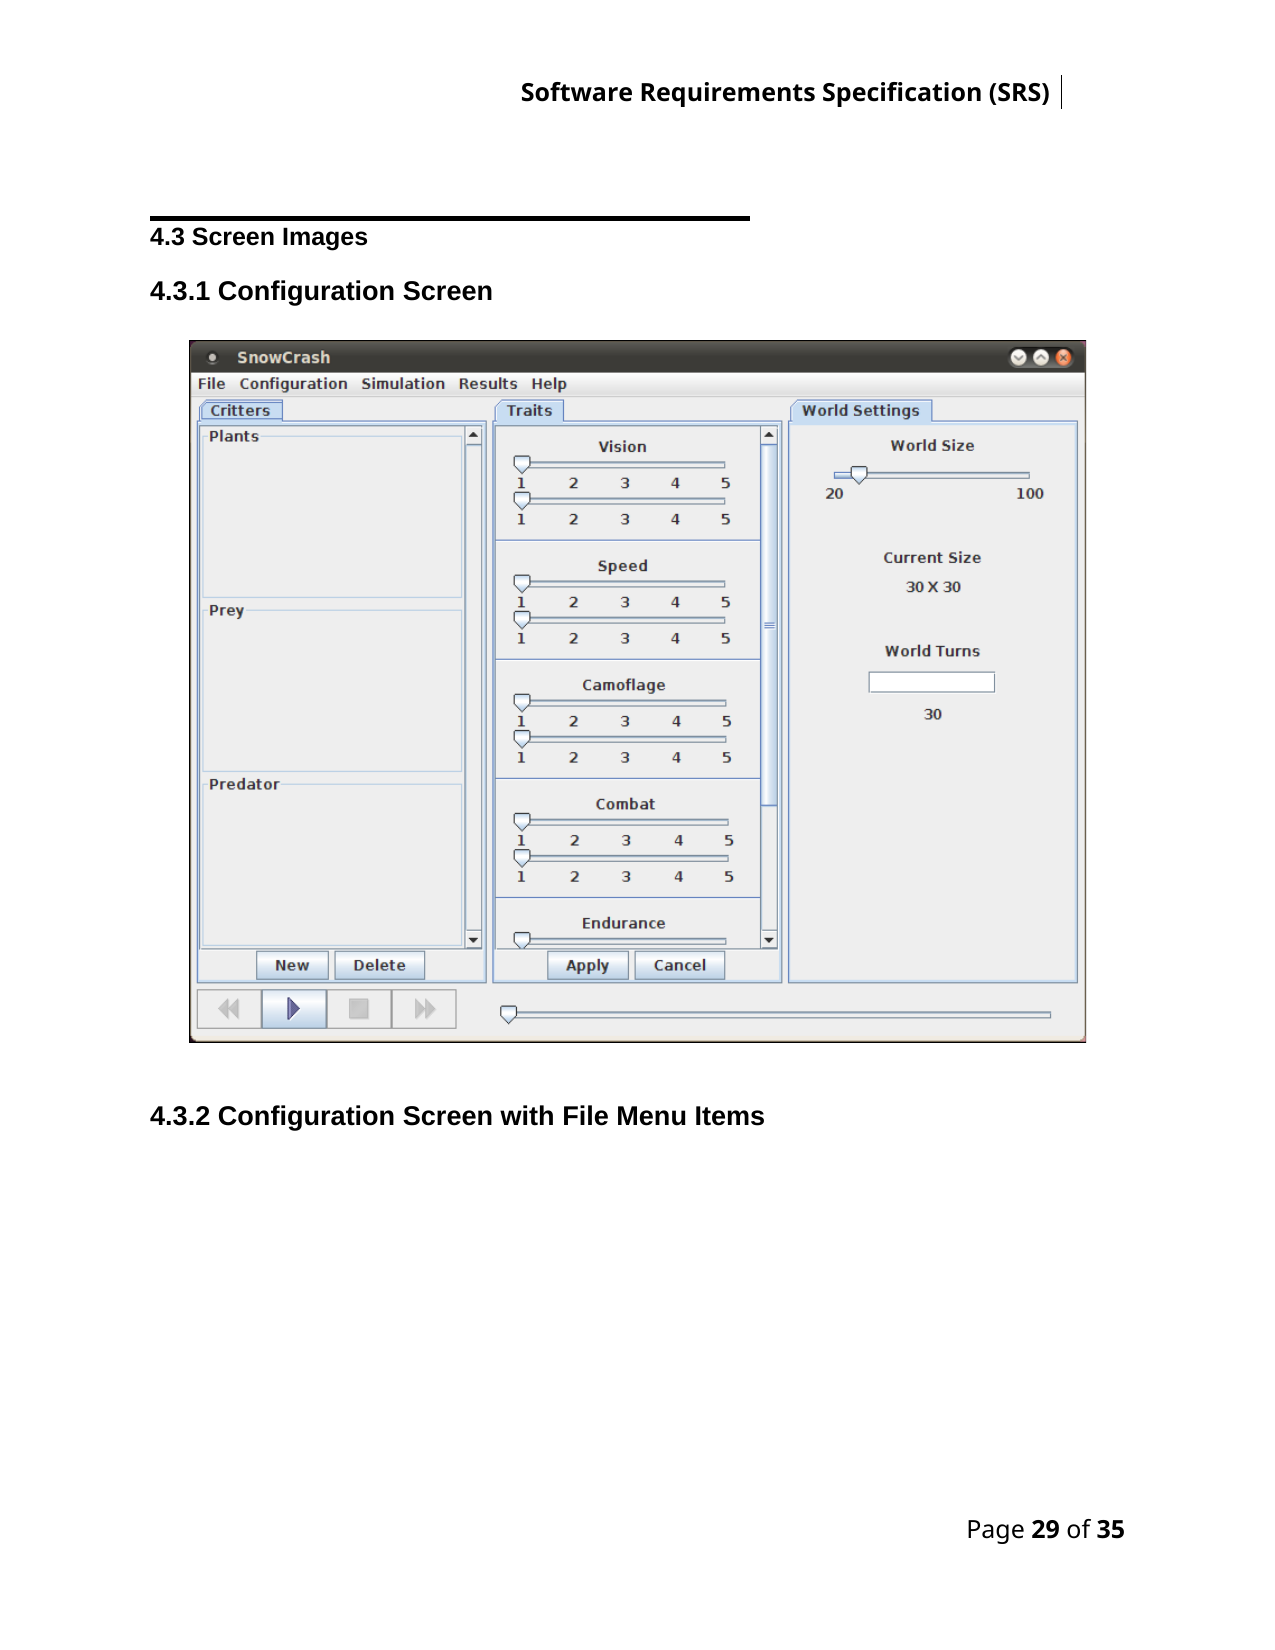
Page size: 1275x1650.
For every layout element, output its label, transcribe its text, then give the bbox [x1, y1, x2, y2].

picture [189, 340, 1087, 1043]
subtitle Screen Images [150, 221, 750, 250]
subtitle Configuration Screen [150, 275, 1125, 306]
subtitle Configuration Screen with File Menu Items [150, 1100, 1125, 1131]
